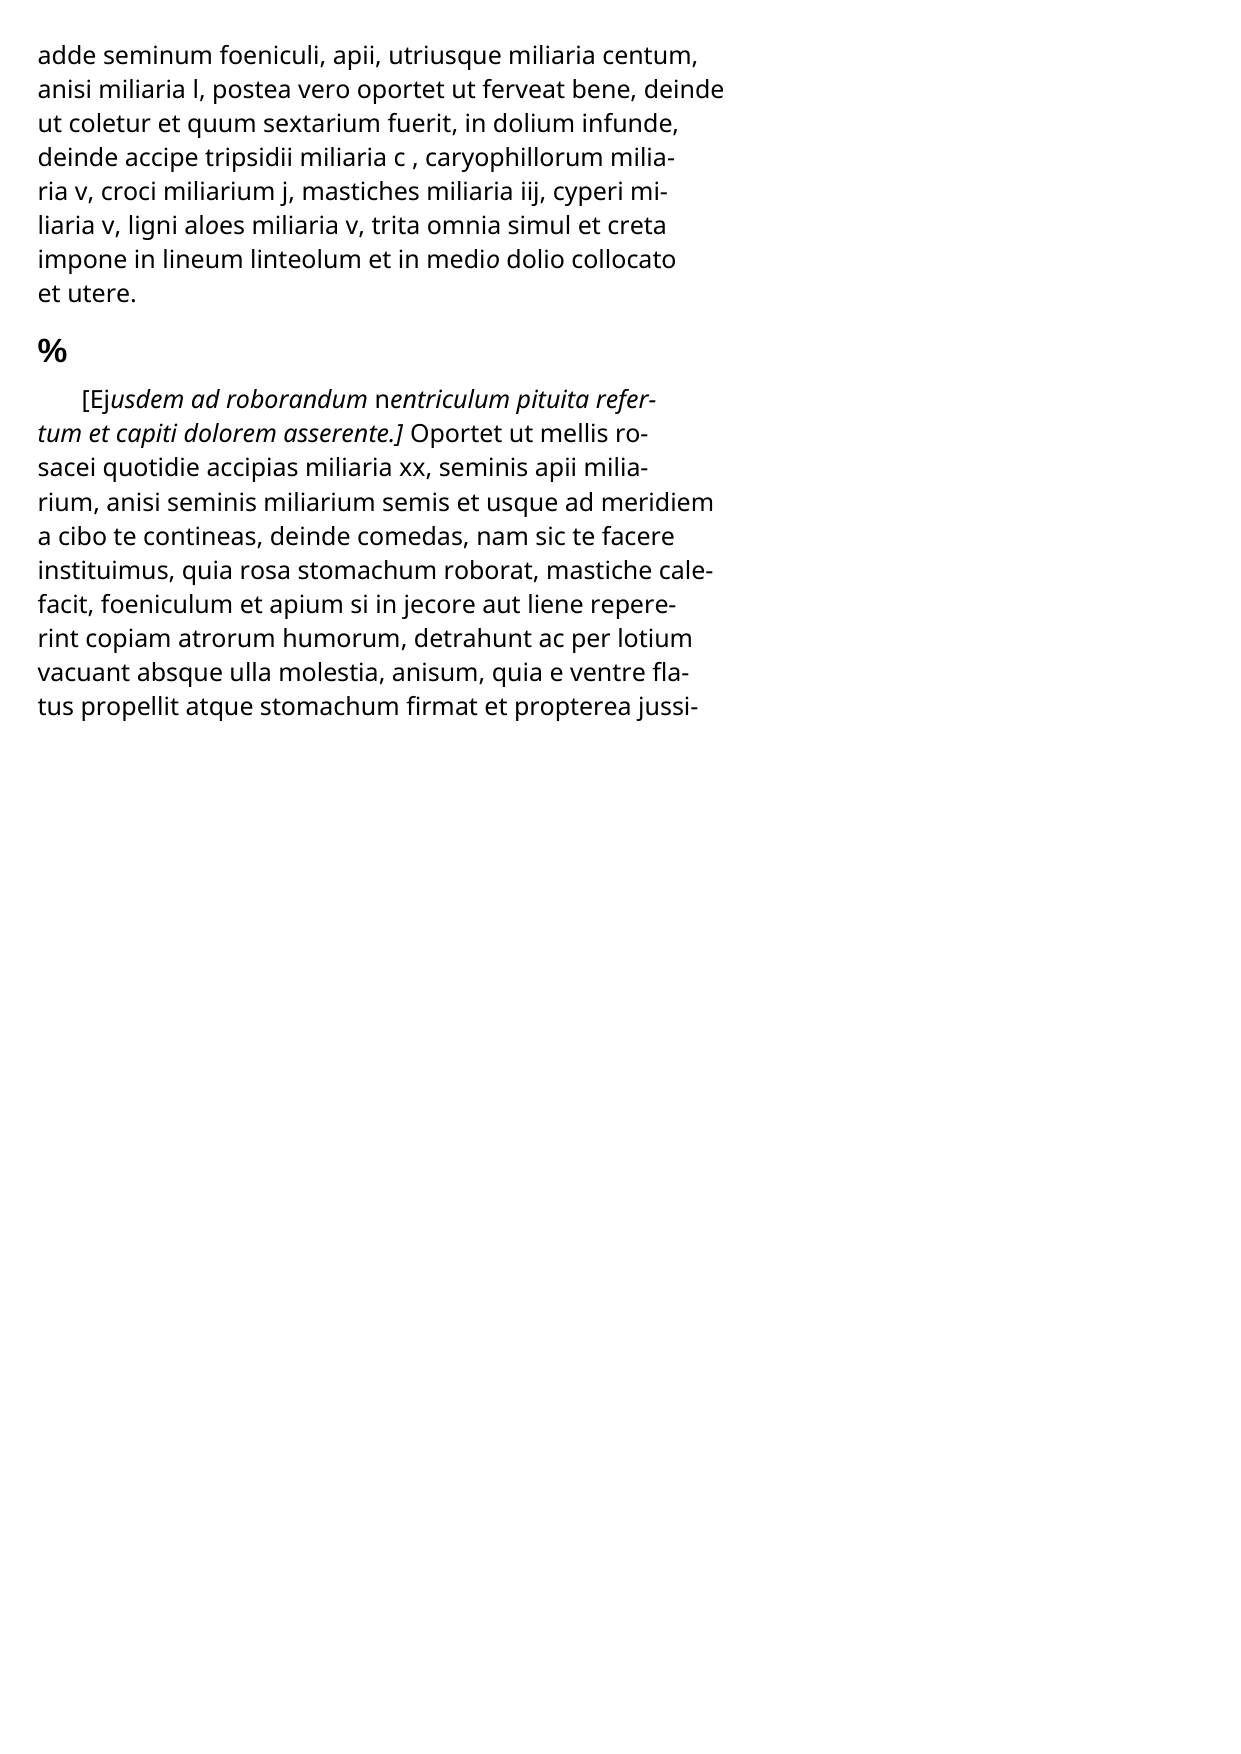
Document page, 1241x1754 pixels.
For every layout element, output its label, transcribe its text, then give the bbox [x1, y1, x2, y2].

text adde seminum foeniculi, apii, utriusque miliaria centum, anisi miliaria l, postea vero oportet ut ferveat bene, deinde ut coletur et quum sextarium fuerit, in dolium infunde, deinde accipe tripsidii miliaria c , caryophillorum milia- ria v, croci miliarium j, mastiches miliaria iij, cyperi mi- liaria v, ligni aloes miliaria v, trita omnia simul et creta impone in lineum linteolum et in medio dolio collocato et utere. [37, 37, 1203, 310]
subtitle % [37, 331, 1203, 369]
text [Ejusdem ad roborandum nentriculum pituita refer- tum et capiti dolorem asserente.] Oportet ut mellis ro- sacei quotidie accipias miliaria xx, seminis apii milia- rium, anisi seminis miliarium semis et usque ad meridiem a cibo te contineas, deinde comedas, nam sic te facere instituimus, quia rosa stomachum roborat, mastiche cale- facit, foeniculum et apium si in jecore aut liene repere- rint copiam atrorum humorum, detrahunt ac per lotium vacuant absque ulla molestia, anisum, quia e ventre fla- tus propellit atque stomachum firmat et propterea jussi- [37, 382, 1203, 723]
